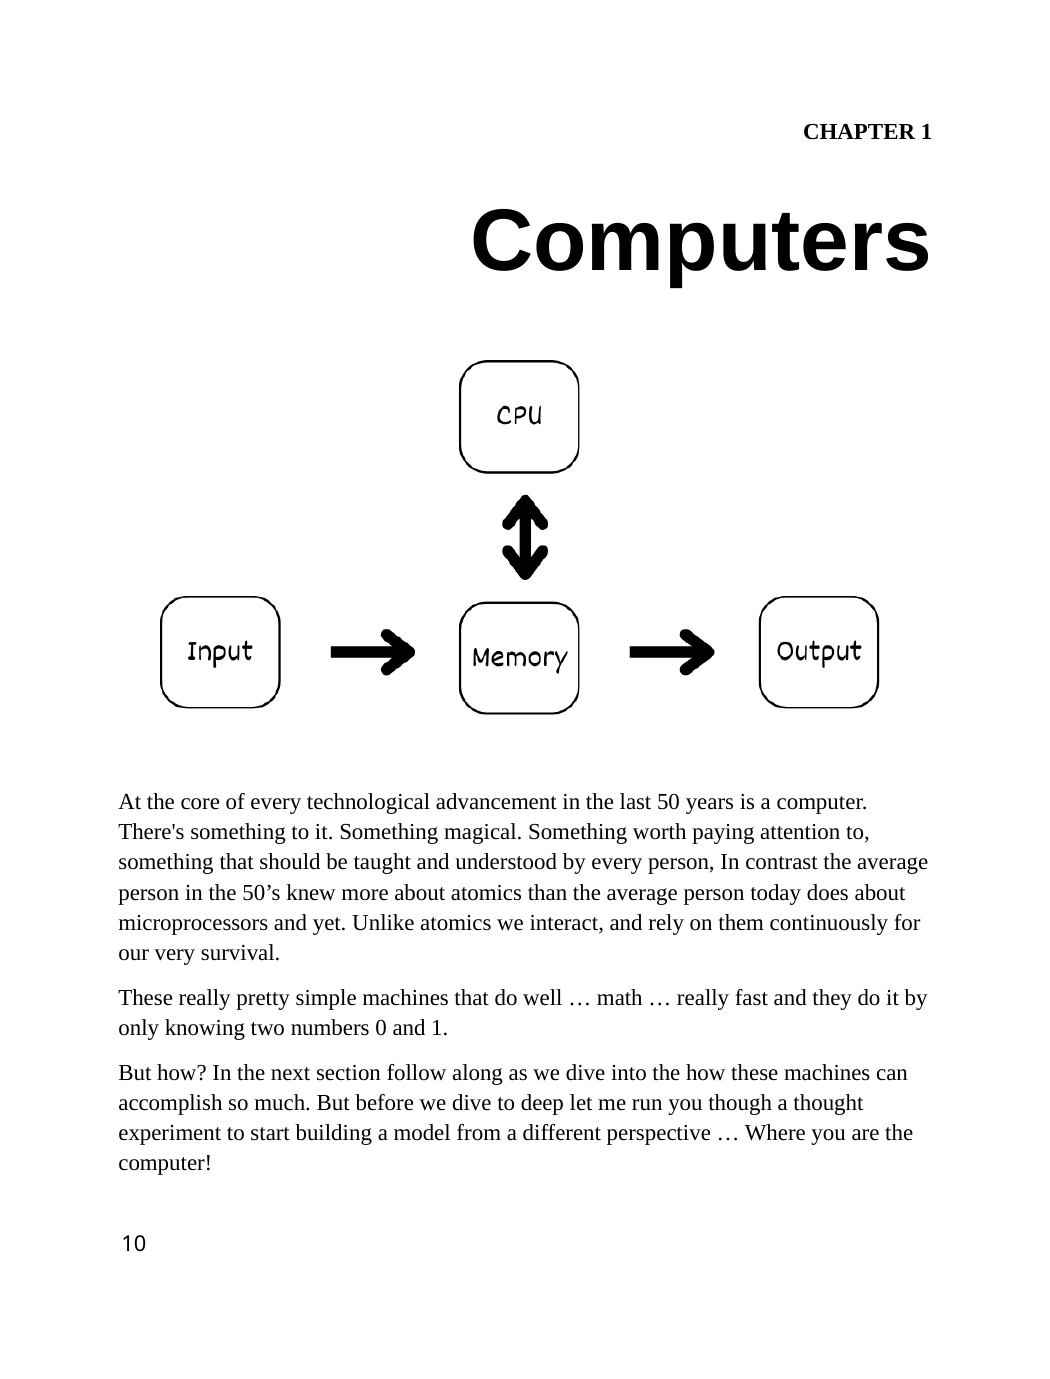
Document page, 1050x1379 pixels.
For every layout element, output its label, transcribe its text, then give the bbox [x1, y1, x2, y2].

picture [118, 346, 932, 740]
text At the core of every technological advancement in the last 50 years is a computer. There's something to it. Something magical. Something worth paying attention to, something that should be taught and understood by every person, In contrast the average person in the 50’s knew more about atomics than the average person today does about microprocessors and yet. Unlike atomics we interact, and rely on them continuously for our very survival. [118, 788, 932, 965]
text These really pretty simple machines that do well … math … really fast and they do it by only knowing two numbers 0 and 1. [118, 984, 932, 1040]
text But how? In the next section follow along as we dive into the how these machines can accomplish so much. But before we dive to deep let me run you though a thought experiment to start building a model from a different perspective … Where you are the computer! [118, 1059, 932, 1176]
text CHAPTER 1 [118, 118, 932, 144]
subtitle Computers [118, 188, 932, 289]
